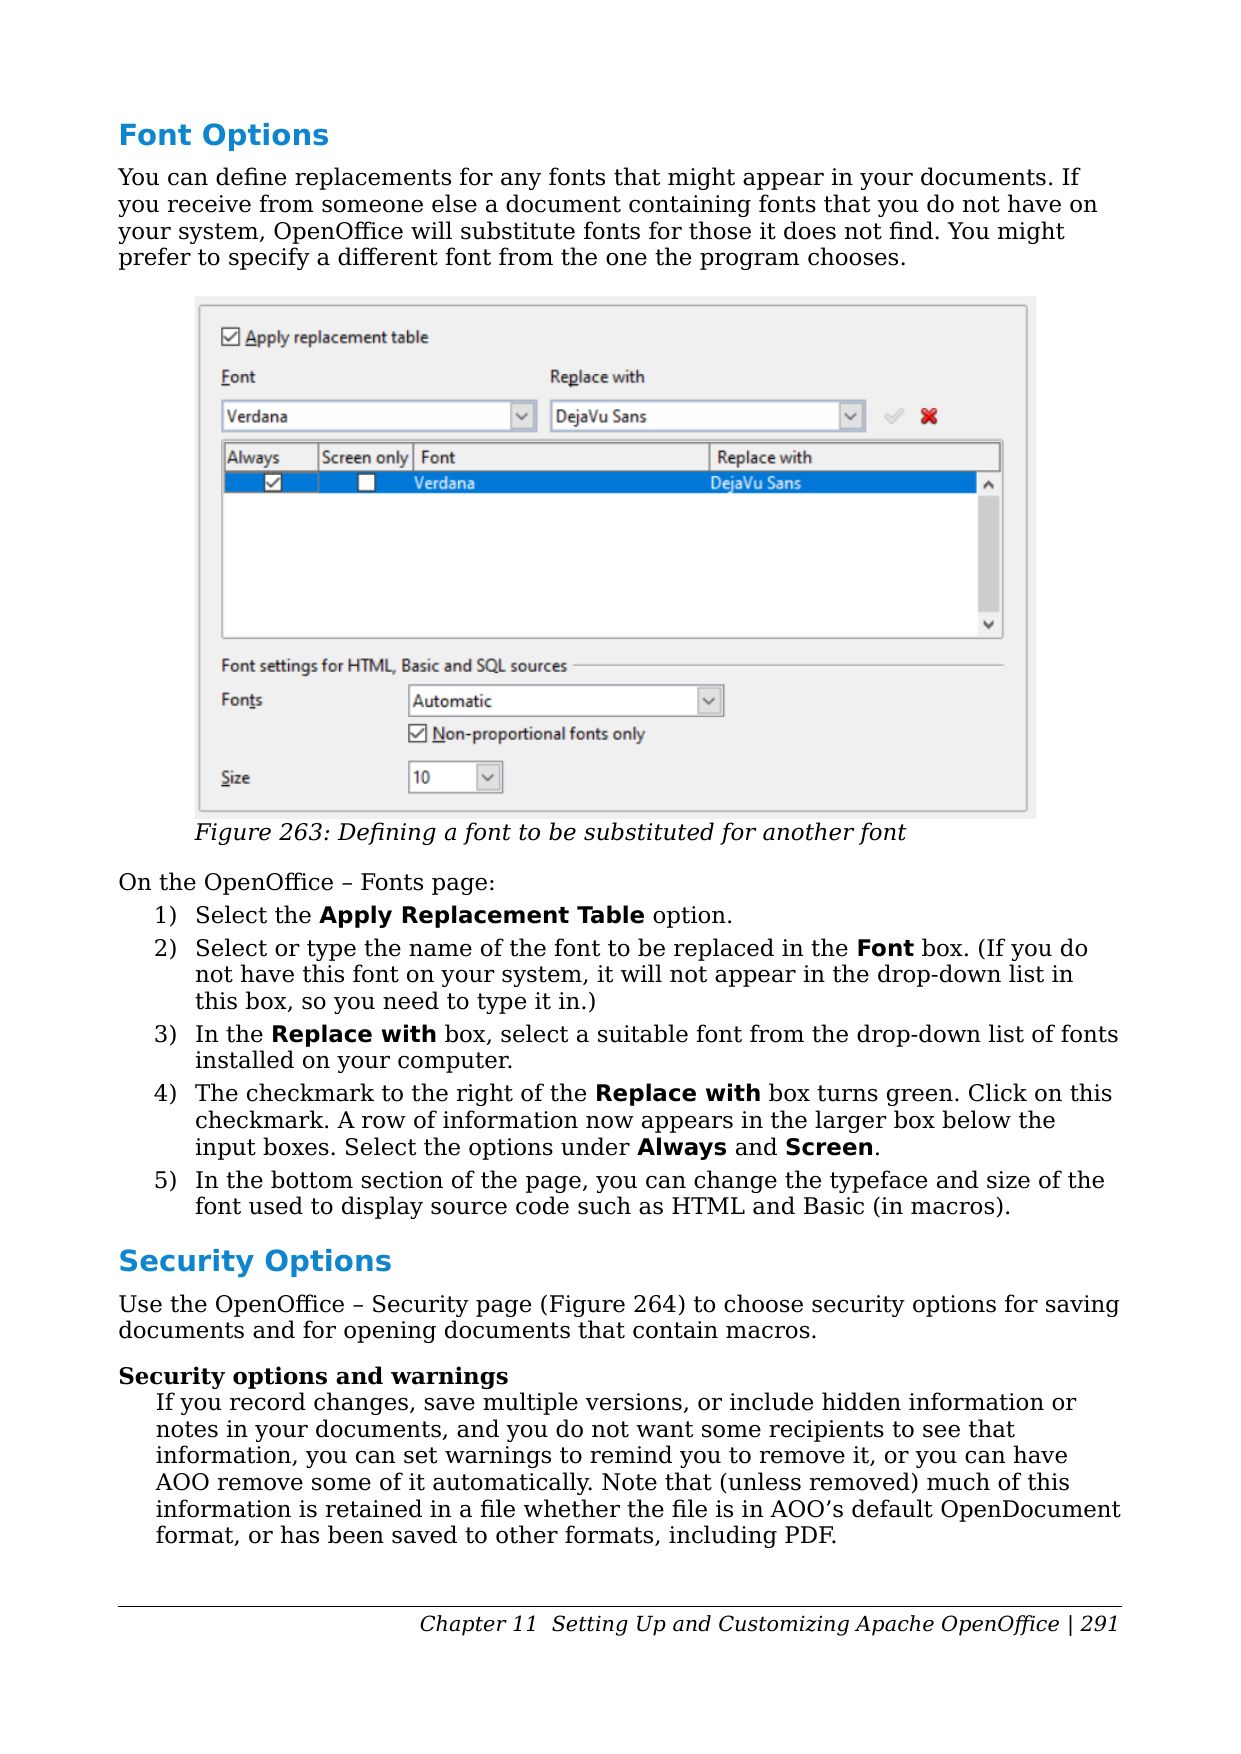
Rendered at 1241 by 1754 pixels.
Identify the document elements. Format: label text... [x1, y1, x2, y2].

list Select or type the name of the font to be replaced in the Font box. (If you do not have this font on your system, it will not appear in the drop-down list in this box, so you need to type it in.) [177, 935, 1122, 1015]
list In the Replace with box, select a suitable font from the drop-down list of fonts installed on your computer. [177, 1021, 1122, 1074]
subtitle Font Options [118, 118, 1122, 152]
text Security options and warnings [118, 1362, 1122, 1389]
subtitle Security Options [118, 1244, 1122, 1278]
picture [194, 296, 1037, 819]
list Select the Apply Replacement Table option. [177, 902, 1122, 928]
text Use the OpenOffice – Security page (Figure 264) to choose security options for saving documents and for opening documents that contain macros. [118, 1291, 1122, 1344]
list In the bottom section of the page, you can change the typeface and size of the font used to display source code such as HTML and Basic (in macros). [177, 1167, 1122, 1220]
text You can define replacements for any fonts that might appear in your documents. If you receive from someone else a document containing fonts that you do not have on your system, OpenOffice will substitute fonts for those it does not find. You might prefer to specify a different font from the one the program chooses. [118, 164, 1122, 271]
text Figure 263: Defining a font to be substituted for another font [194, 816, 1038, 845]
list The checkmark to the right of the Replace with box turns green. Click on this checkmark. A row of information now appears in the larger box below the input boxes. Select the options under Always and Screen. [177, 1081, 1122, 1161]
list On the OpenOffice – Fonts page: [118, 869, 1122, 895]
text If you record changes, save multiple versions, or include hidden information or notes in your documents, and you do not want some recipients to see that information, you can set warnings to remind you to remove it, or you can have AOO remove some of it automatically. Note that (unless removed) much of this information is retained in a file whether the file is in AOO’s default OpenDocument format, or has been saved to other formats, including PDF. [156, 1389, 1122, 1549]
